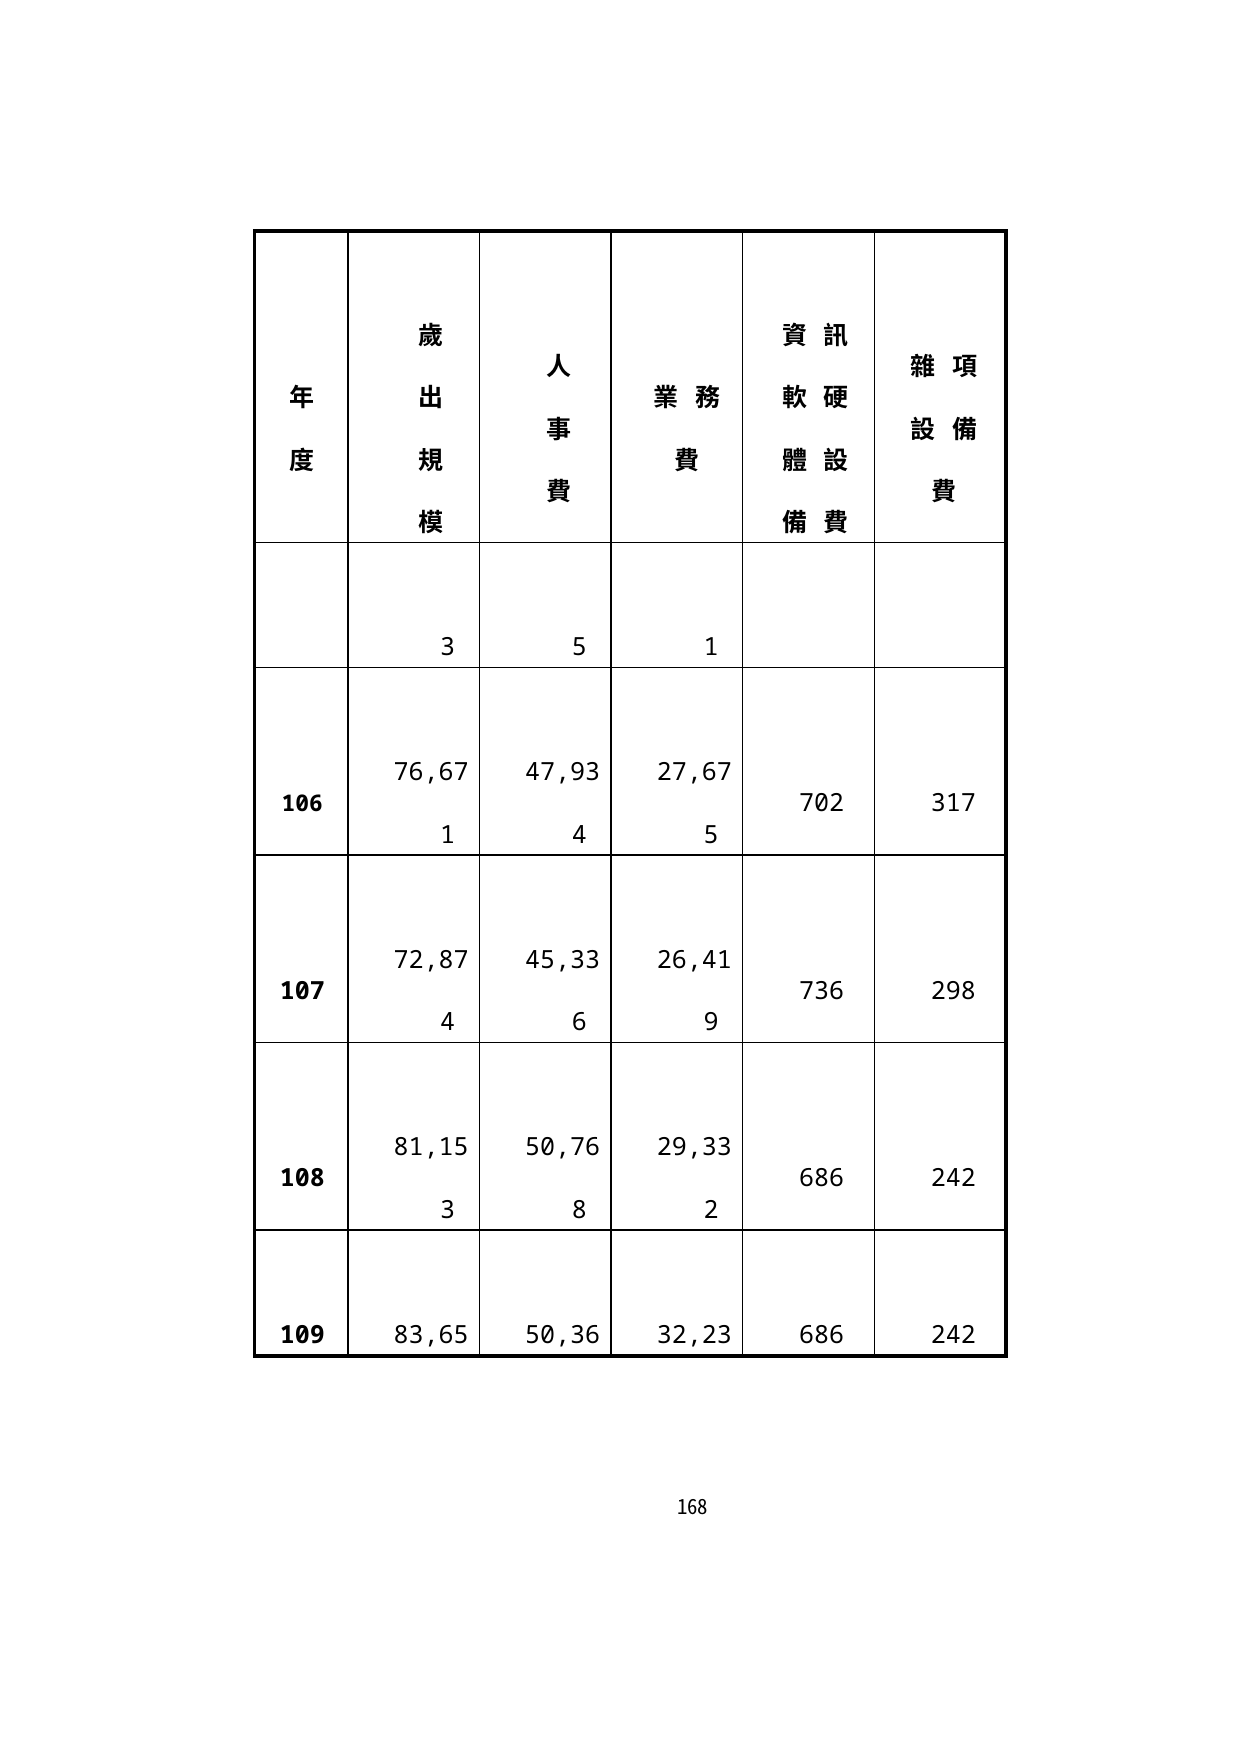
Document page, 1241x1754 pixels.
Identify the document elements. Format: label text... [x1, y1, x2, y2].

table_header 資訊軟硬體設備費 [743, 233, 874, 542]
table_cell 686 [743, 1231, 874, 1354]
table_cell 81,153 [349, 1043, 479, 1229]
table_cell 27,675 [612, 668, 742, 854]
table_cell 76,671 [349, 668, 479, 854]
table_cell 26,419 [612, 856, 742, 1042]
table_cell 242 [875, 1043, 1004, 1229]
table_cell 109 [256, 1231, 347, 1354]
table_cell 736 [743, 856, 874, 1042]
table_cell 107 [256, 856, 347, 1042]
table_cell 702 [743, 668, 874, 854]
table_cell 29,332 [612, 1043, 742, 1229]
table_cell 72,874 [349, 856, 479, 1042]
table_cell 45,336 [480, 856, 610, 1042]
table_cell 83,65 [349, 1231, 479, 1354]
table_cell 317 [875, 668, 1004, 854]
table_header 人事費 [480, 233, 610, 542]
table_cell 3 [349, 543, 479, 667]
table_cell 47,934 [480, 668, 610, 854]
table_cell [256, 543, 347, 667]
table_cell 106 [256, 668, 347, 854]
table_cell 50,36 [480, 1231, 610, 1354]
table_header 歲出規模 [349, 233, 479, 542]
table_cell [875, 543, 1004, 667]
table_cell 5 [480, 543, 610, 667]
table_cell 242 [875, 1231, 1004, 1354]
table_cell 686 [743, 1043, 874, 1229]
table_cell 298 [875, 856, 1004, 1042]
table_header 年度 [256, 233, 347, 542]
table_cell 32,23 [612, 1231, 742, 1354]
table_cell 108 [256, 1043, 347, 1229]
table_cell [743, 543, 874, 667]
table_cell 50,768 [480, 1043, 610, 1229]
table_cell 1 [612, 543, 742, 667]
table_header 雜項設備費 [875, 233, 1004, 542]
table_header 業務費 [612, 233, 742, 542]
